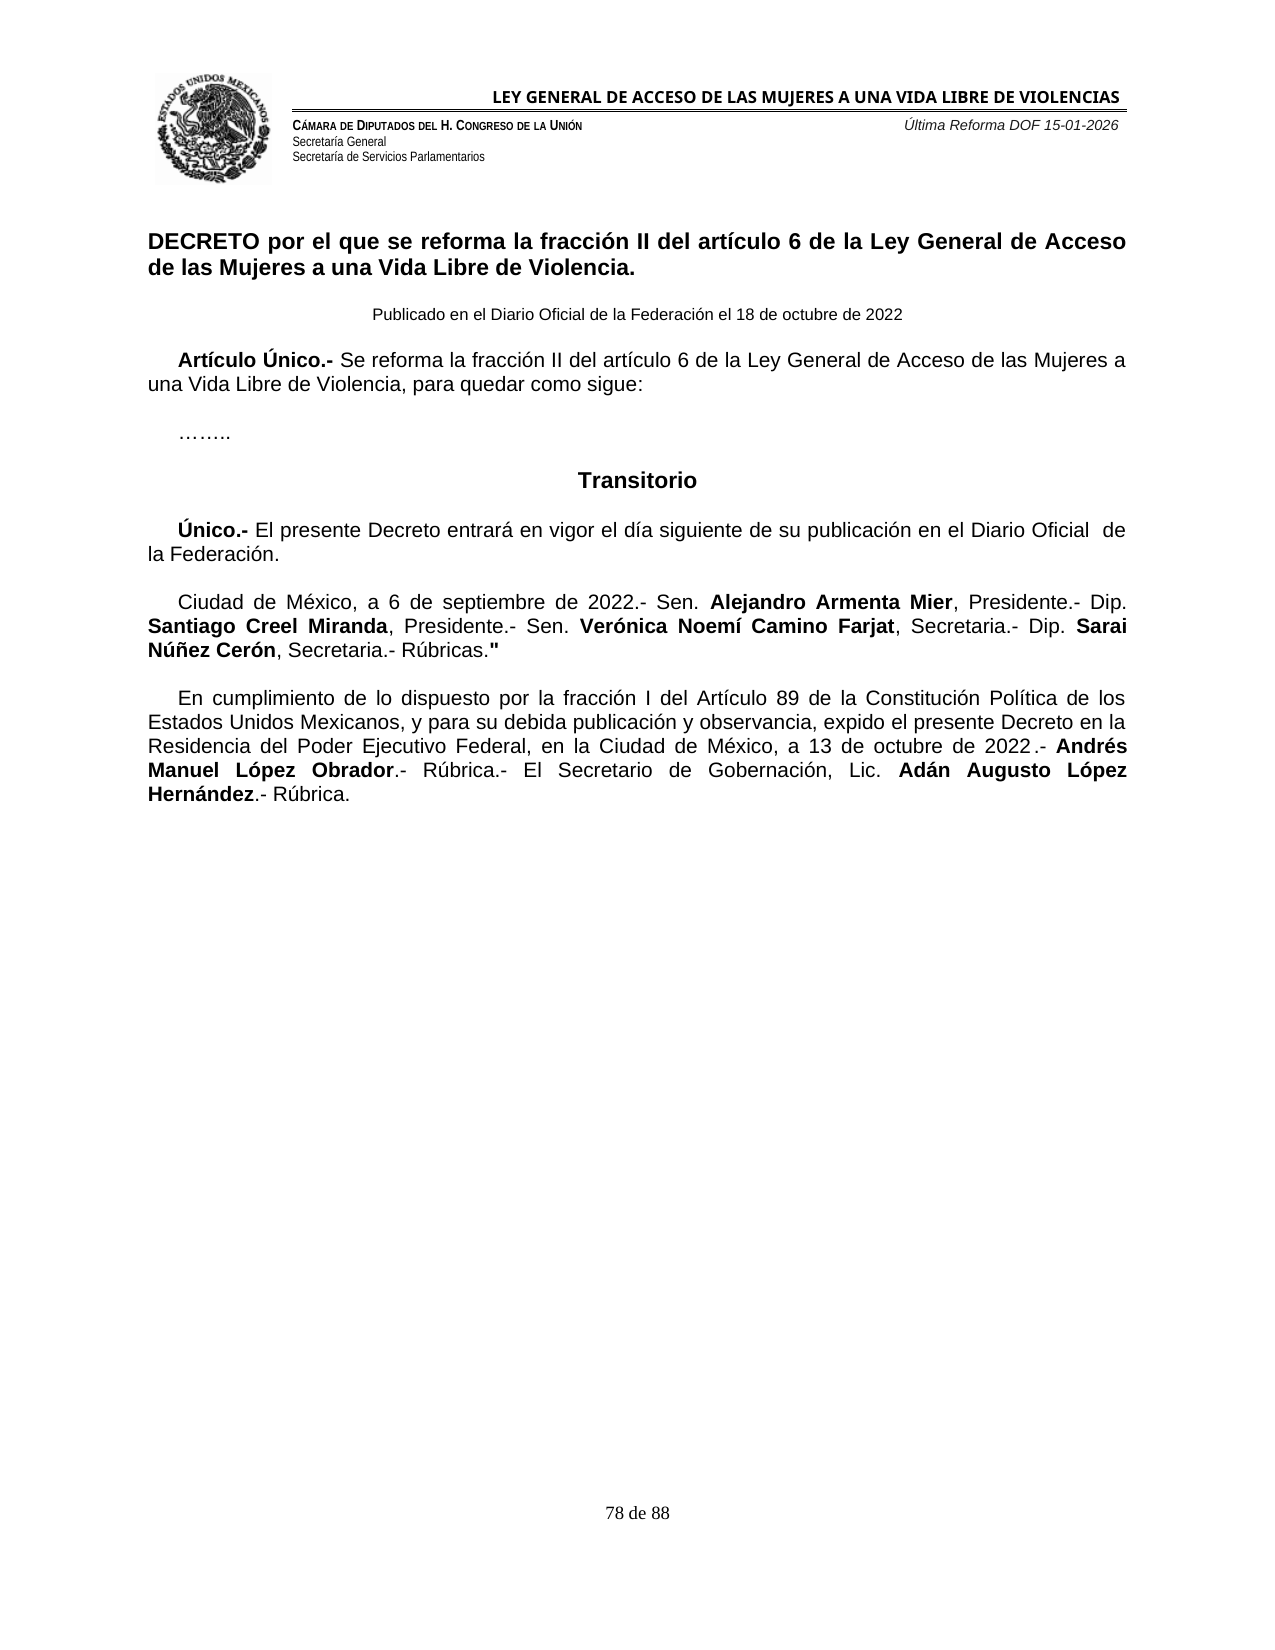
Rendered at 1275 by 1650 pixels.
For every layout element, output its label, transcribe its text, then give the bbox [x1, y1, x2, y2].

text En cumplimiento de lo dispuesto por la fracción I del Artículo 89 de la Constitución Política de los Estados Unidos Mexicanos, y para su debida publicación y observancia, expido el presente Decreto en la Residencia del Poder Ejecutivo Federal, en la Ciudad de México, a 13 de octubre de 2022.- Andrés Manuel López Obrador.- Rúbrica.- El Secretario de Gobernación, Lic. Adán Augusto López Hernández.- Rúbrica. [148, 686, 1127, 805]
text Único.- El presente Decreto entrará en vigor el día siguiente de su publicación en el Diario Oficial de la Federación. [148, 518, 1127, 566]
text Artículo Único.- Se reforma la fracción II del artículo 6 de la Ley General de Acceso de las Mujeres a una Vida Libre de Violencia, para quedar como sigue: [148, 348, 1127, 396]
text …….. [148, 419, 1127, 443]
text DECRETO por el que se reforma la fracción II del artículo 6 de la Ley General de Acceso de las Mujeres a una Vida Libre de Violencia. [148, 228, 1127, 281]
text Publicado en el Diario Oficial de la Federación el 18 de octubre de 2022 [148, 304, 1127, 324]
text Ciudad de México, a 6 de septiembre de 2022.- Sen. Alejandro Armenta Mier, Presidente.- Dip. Santiago Creel Miranda, Presidente.- Sen. Verónica Noemí Camino Farjat, Secretaria.- Dip. Sarai Núñez Cerón, Secretaria.- Rúbricas." [148, 590, 1127, 662]
text Transitorio [148, 467, 1127, 494]
